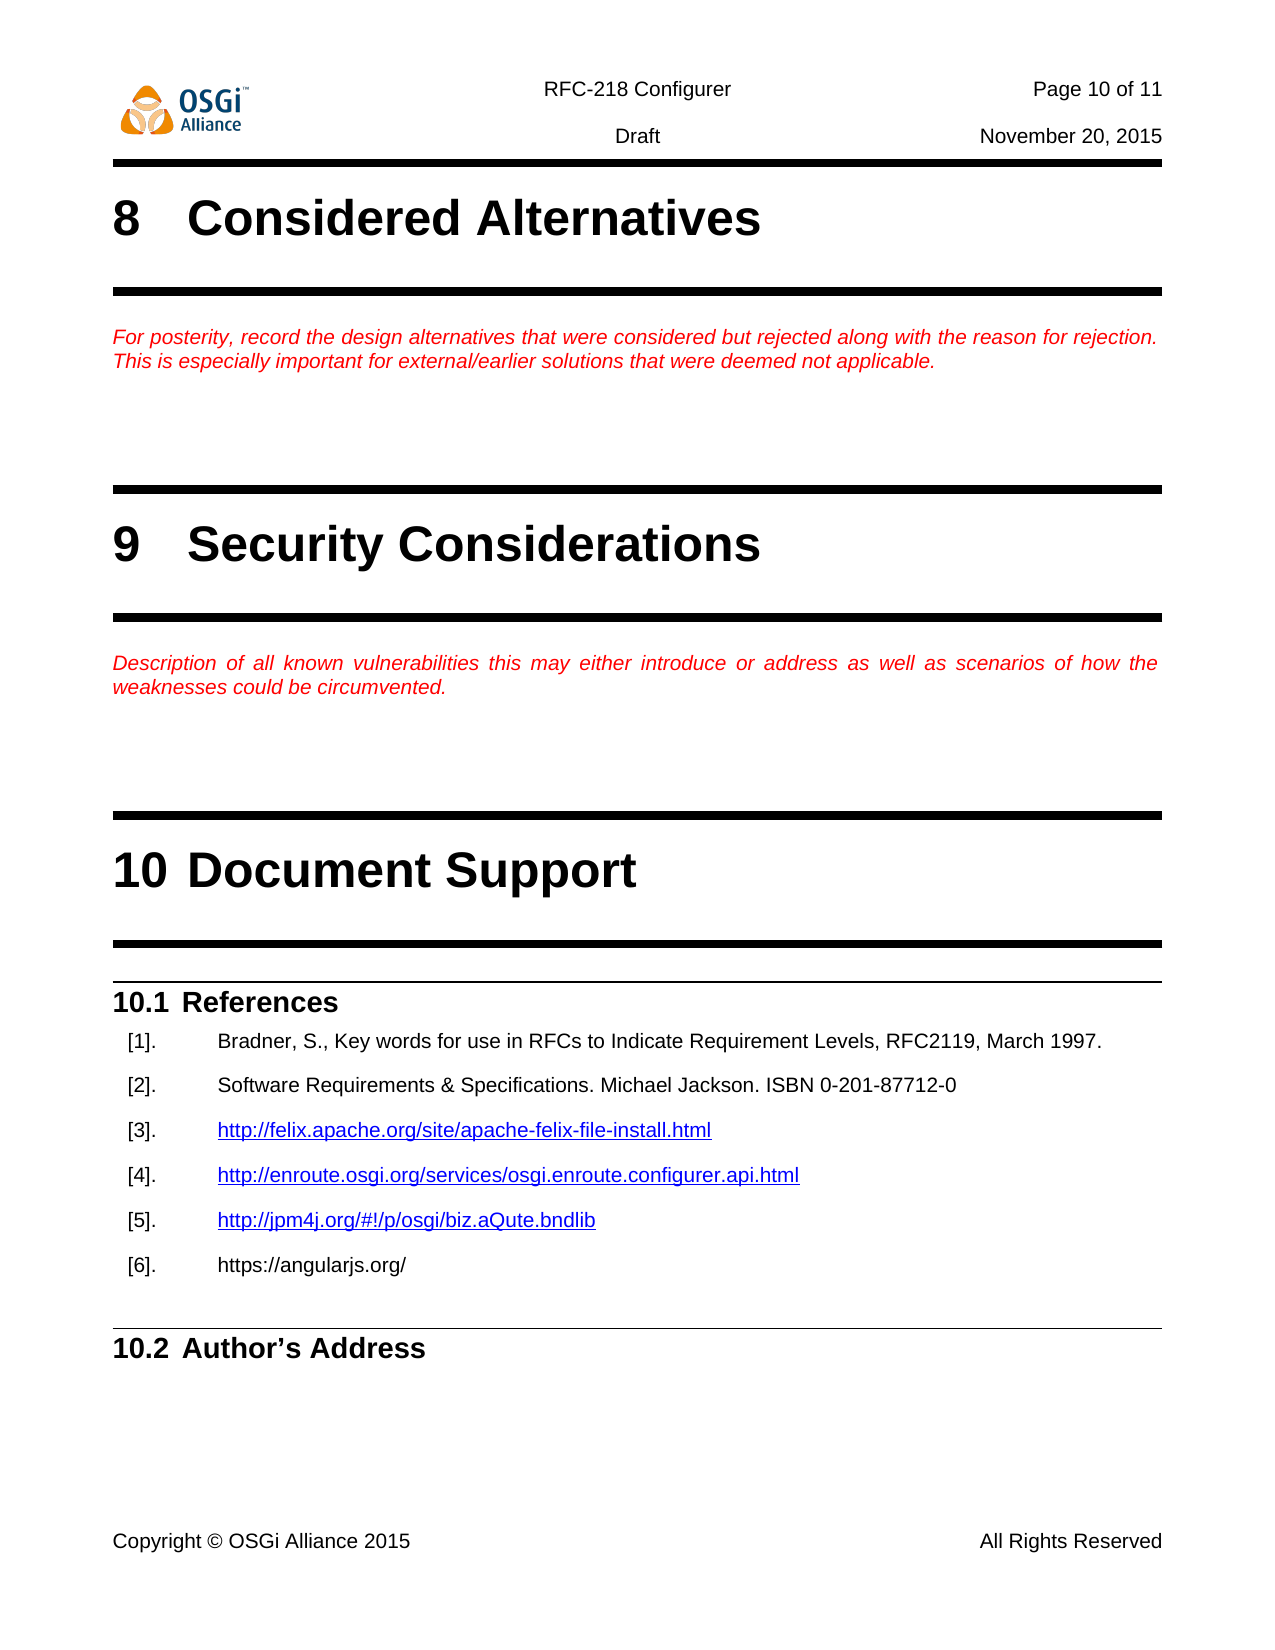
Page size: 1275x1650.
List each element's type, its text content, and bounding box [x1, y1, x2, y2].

list Software Requirements & Specifications. Michael Jackson. ISBN 0-201-87712-0 [127, 1073, 1162, 1097]
list https://angularjs.org/ [127, 1252, 1162, 1276]
subtitle Considered Alternatives [112, 160, 1162, 296]
picture [113, 78, 257, 142]
subtitle References [112, 982, 1162, 1018]
list Bradner, S., Key words for use in RFCs to Indicate Requirement Levels, RFC2119, March 1997. [127, 1028, 1162, 1052]
list http://felix.apache.org/site/apache-felix-file-install.html [127, 1118, 1162, 1142]
subtitle Security Considerations [112, 486, 1162, 622]
text For posterity, record the design alternatives that were considered but rejected along with the reason for rejection. This is especially important for external/earlier solutions that were deemed not applicable. [112, 325, 1162, 373]
subtitle Author’s Address [112, 1329, 1162, 1364]
list http://enroute.osgi.org/services/osgi.enroute.configurer.api.html [127, 1163, 1162, 1187]
text Description of all known vulnerabilities this may either introduce or address as well as scenarios of how the weaknesses could be circumvented. [112, 651, 1162, 699]
list http://jpm4j.org/#!/p/osgi/biz.aQute.bndlib [127, 1208, 1162, 1232]
subtitle Document Support [112, 812, 1162, 948]
